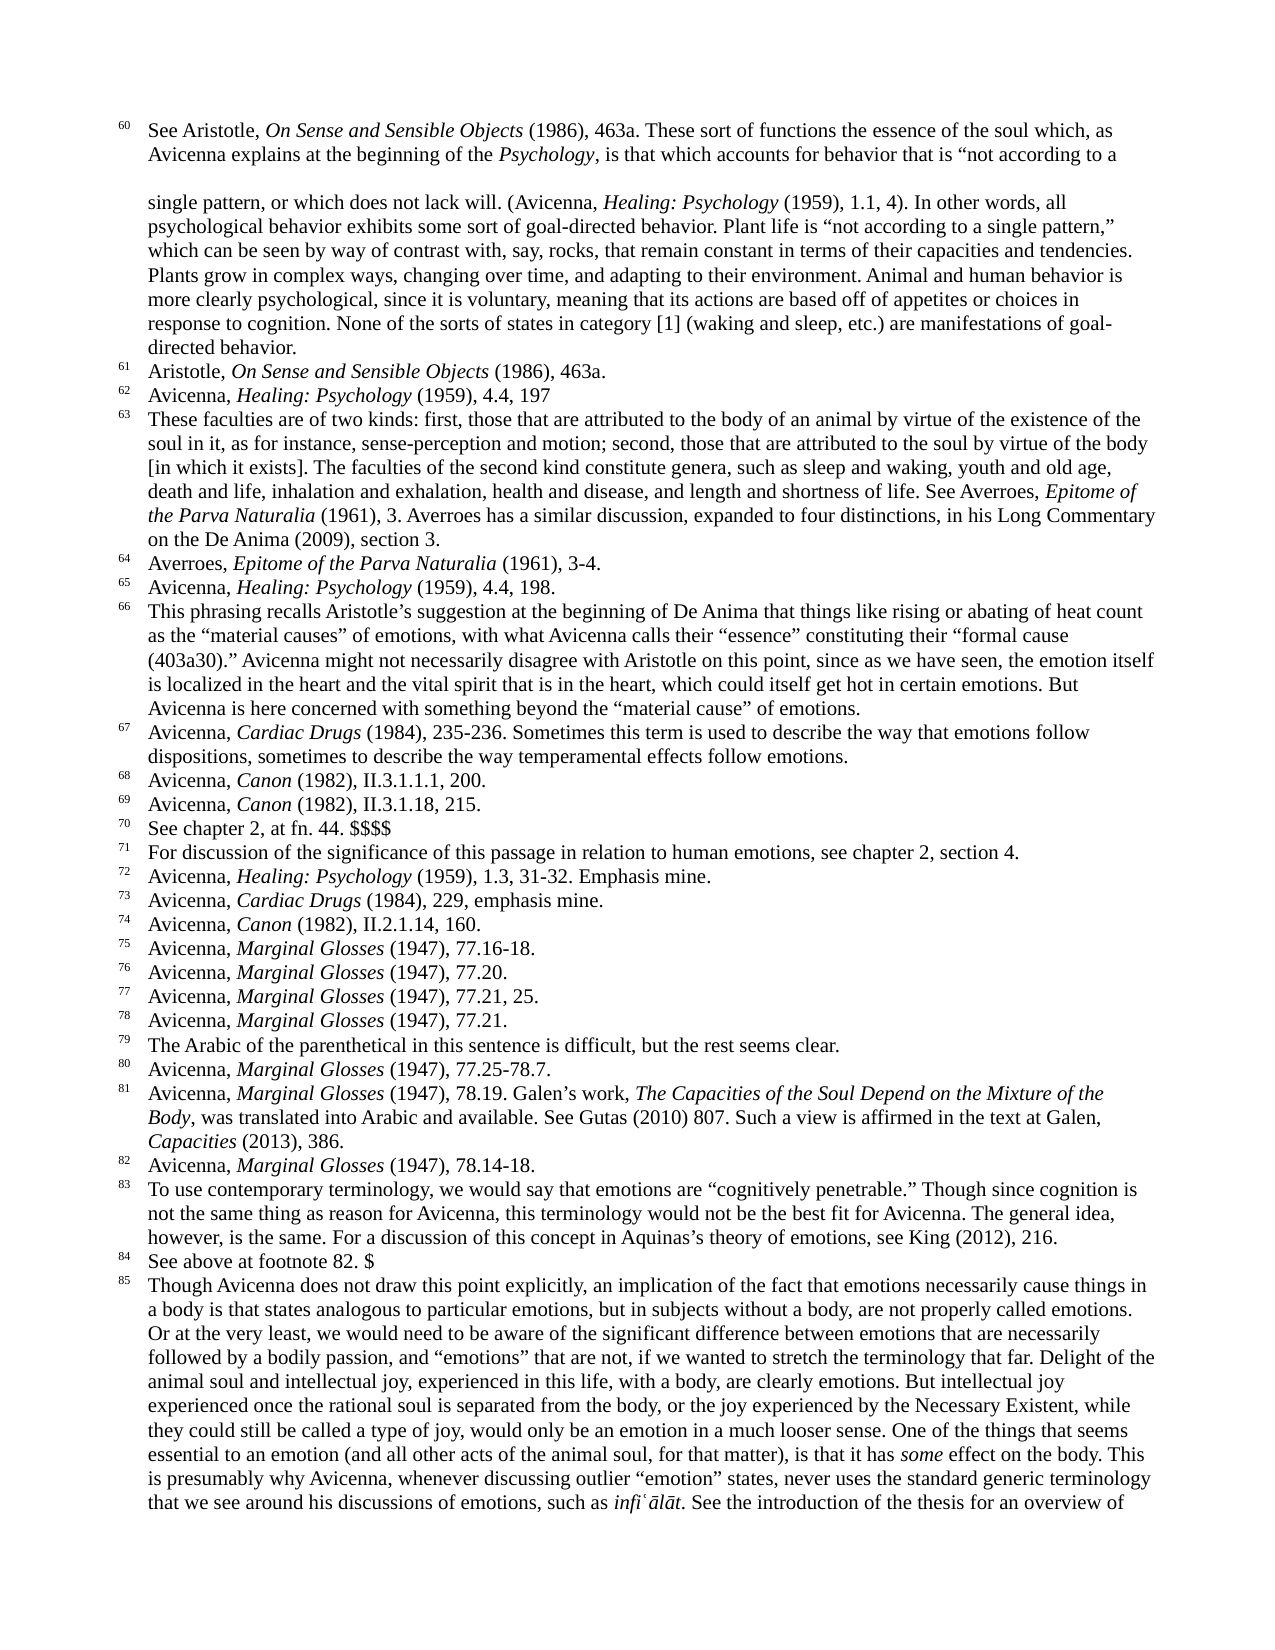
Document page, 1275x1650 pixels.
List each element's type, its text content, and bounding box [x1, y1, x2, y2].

text Avicenna, Healing: Psychology (1959), 1.3, 31-32. Emphasis mine. [118, 864, 1157, 888]
text Averroes, Epitome of the Parva Naturalia (1961), 3-4. [118, 551, 1157, 575]
text Avicenna, Canon (1982), II.3.1.18, 215. [118, 792, 1157, 816]
text Avicenna, Cardiac Drugs (1984), 235-236. Sometimes this term is used to describe the way that emotions follow dispositions, sometimes to describe the way temperamental effects follow emotions. [118, 720, 1157, 768]
text Avicenna, Marginal Glosses (1947), 78.19. Galen’s work, The Capacities of the Soul Depend on the Mixture of the Body, was translated into Arabic and available. See Gutas (2010) 807. Such a view is affirmed in the text at Galen, Capacities (2013), 386. [118, 1081, 1157, 1153]
text Avicenna, Canon (1982), II.3.1.1.1, 200. [118, 768, 1157, 792]
text See chapter 2, at fn. 44. $$$$ [118, 816, 1157, 840]
text Avicenna, Canon (1982), II.2.1.14, 160. [118, 912, 1157, 936]
text To use contemporary terminology, we would say that emotions are “cognitively penetrable.” Though since cognition is not the same thing as reason for Avicenna, this terminology would not be the best fit for Avicenna. The general idea, however, is the same. For a discussion of this concept in Aquinas’s theory of emotions, see King (2012), 216. [118, 1177, 1157, 1249]
text Avicenna, Healing: Psychology (1959), 4.4, 197 [118, 383, 1157, 407]
text Avicenna, Marginal Glosses (1947), 78.14-18. [118, 1153, 1157, 1177]
text Though Avicenna does not draw this point explicitly, an implication of the fact that emotions necessarily cause things in a body is that states analogous to particular emotions, but in subjects without a body, are not properly called emotions. Or at the very least, we would need to be aware of the significant difference between emotions that are necessarily followed by a bodily passion, and “emotions” that are not, if we wanted to stretch the terminology that far. Delight of the animal soul and intellectual joy, experienced in this life, with a body, are clearly emotions. But intellectual joy experienced once the rational soul is separated from the body, or the joy experienced by the Necessary Existent, while they could still be called a type of joy, would only be an emotion in a much looser sense. One of the things that seems essential to an emotion (and all other acts of the animal soul, for that matter), is that it has some effect on the body. This is presumably why Avicenna, whenever discussing outlier “emotion” states, never uses the standard generic terminology that we see around his discussions of emotions, such as infiʿālāt. See the introduction of the thesis for an overview of [118, 1273, 1157, 1514]
text Avicenna, Marginal Glosses (1947), 77.21. [118, 1008, 1157, 1032]
text Avicenna, Healing: Psychology (1959), 4.4, 198. [118, 575, 1157, 599]
text Avicenna, Marginal Glosses (1947), 77.25-78.7. [118, 1057, 1157, 1081]
text These faculties are of two kinds: first, those that are attributed to the body of an animal by virtue of the existence of the soul in it, as for instance, sense-perception and motion; second, those that are attributed to the soul by virtue of the body [in which it exists]. The faculties of the second kind constitute genera, such as sleep and waking, youth and old age, death and life, inhalation and exhalation, health and disease, and length and shortness of life. See Averroes, Epitome of the Parva Naturalia (1961), 3. Averroes has a similar discussion, expanded to four distinctions, in his Long Commentary on the De Anima (2009), section 3. [118, 407, 1157, 551]
text Avicenna, Marginal Glosses (1947), 77.16-18. [118, 936, 1157, 960]
text For discussion of the significance of this passage in relation to human emotions, see chapter 2, section 4. [118, 840, 1157, 864]
text See Aristotle, On Sense and Sensible Objects (1986), 463a. These sort of functions the essence of the soul which, as Avicenna explains at the beginning of the Psychology, is that which accounts for behavior that is “not according to a single pattern, or which does not lack will. (Avicenna, Healing: Psychology (1959), 1.1, 4). In other words, all psychological behavior exhibits some sort of goal-directed behavior. Plant life is “not according to a single pattern,” which can be seen by way of contrast with, say, rocks, that remain constant in terms of their capacities and tendencies. Plants grow in complex ways, changing over time, and adapting to their environment. Animal and human behavior is more clearly psychological, since it is voluntary, meaning that its actions are based off of appetites or choices in response to cognition. None of the sorts of states in category [1] (waking and sleep, etc.) are manifestations of goal-directed behavior. [118, 118, 1157, 359]
text Avicenna, Cardiac Drugs (1984), 229, emphasis mine. [118, 888, 1157, 912]
text Aristotle, On Sense and Sensible Objects (1986), 463a. [118, 359, 1157, 383]
text This phrasing recalls Aristotle’s suggestion at the beginning of De Anima that things like rising or abating of heat count as the “material causes” of emotions, with what Avicenna calls their “essence” constituting their “formal cause (403a30).” Avicenna might not necessarily disagree with Aristotle on this point, since as we have seen, the emotion itself is localized in the heart and the vital spirit that is in the heart, which could itself get hot in certain emotions. But Avicenna is here concerned with something beyond the “material cause” of emotions. [118, 599, 1157, 720]
text Avicenna, Marginal Glosses (1947), 77.21, 25. [118, 984, 1157, 1008]
text See above at footnote 82. $ [118, 1249, 1157, 1273]
text The Arabic of the parenthetical in this sentence is difficult, but the rest seems clear. [118, 1032, 1157, 1057]
text Avicenna, Marginal Glosses (1947), 77.20. [118, 960, 1157, 984]
